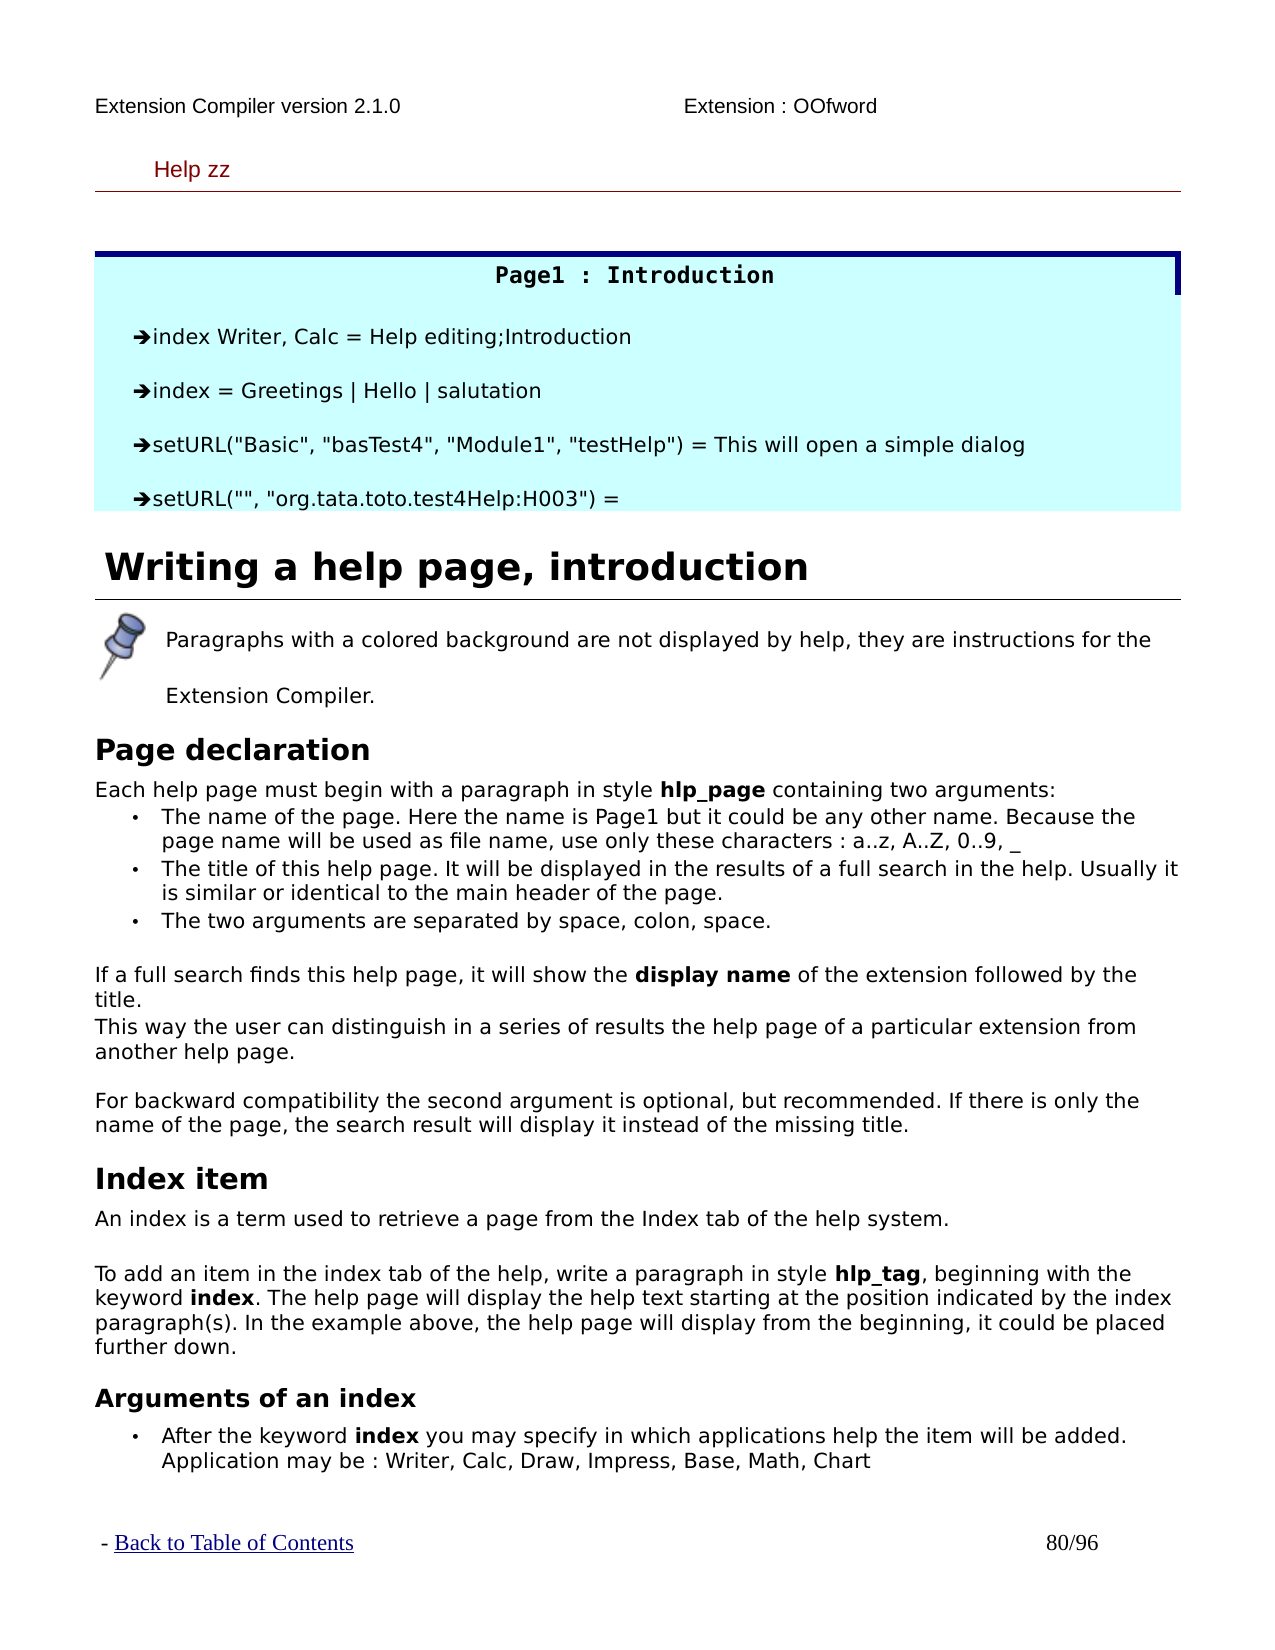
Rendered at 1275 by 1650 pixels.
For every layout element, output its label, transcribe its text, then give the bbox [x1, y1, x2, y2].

list setURL("", "org.tata.toto.test4Help:H003") = [94, 487, 1181, 511]
text Arguments of an index [94, 1384, 1181, 1413]
text Page declaration [94, 733, 1181, 767]
text To add an item in the index tab of the help, write a paragraph in style hlp_tag, beginning with the keyword index. The help page will display the help text starting at the position indicated by the index paragraph(s). In the example above, the help page will display from the beginning, it could be placed further down. [94, 1262, 1181, 1360]
text If a full search finds this help page, it will show the display name of the extension followed by the title. [94, 963, 1181, 1012]
text Writing a help page, introduction [94, 536, 1181, 599]
list Paragraphs with a colored background are not displayed by help, they are instructions for the Extension Compiler. [94, 611, 1181, 708]
text Help zz [94, 147, 1181, 192]
list The title of this help page. It will be displayed in the results of a full search in the help. Usually it is similar or identical to the main header of the page. [132, 857, 1181, 906]
text Index item [94, 1162, 1181, 1196]
list index = Greetings | Hello | salutation [94, 379, 1181, 403]
list index Writer, Calc = Help editing;Introduction [94, 325, 1181, 349]
list After the keyword index you may specify in which applications help the item will be added. Application may be : Writer, Calc, Draw, Impress, Base, Math, Chart [132, 1424, 1181, 1473]
list The name of the page. Here the name is Page1 but it could be any other name. Because the page name will be used as file name, use only these characters : a..z, A..Z, 0..9, _ [132, 805, 1181, 854]
list The two arguments are separated by space, colon, space. [132, 909, 1181, 933]
text Each help page must begin with a paragraph in style hlp_page containing two arguments: [94, 777, 1181, 802]
text Page1 : Introduction [94, 252, 1175, 295]
text This way the user can distinguish in a series of results the help page of a particular extension from another help page. For backward compatibility the second argument is optional, but recommended. If there is only the name of the page, the search result will display it instead of the missing title. [94, 1015, 1181, 1138]
picture [95, 611, 151, 683]
list setURL("Basic", "basTest4", "Module1", "testHelp") = This will open a simple dialog [94, 433, 1181, 457]
text An index is a term used to retrieve a page from the Index tab of the help system. [94, 1207, 1181, 1232]
